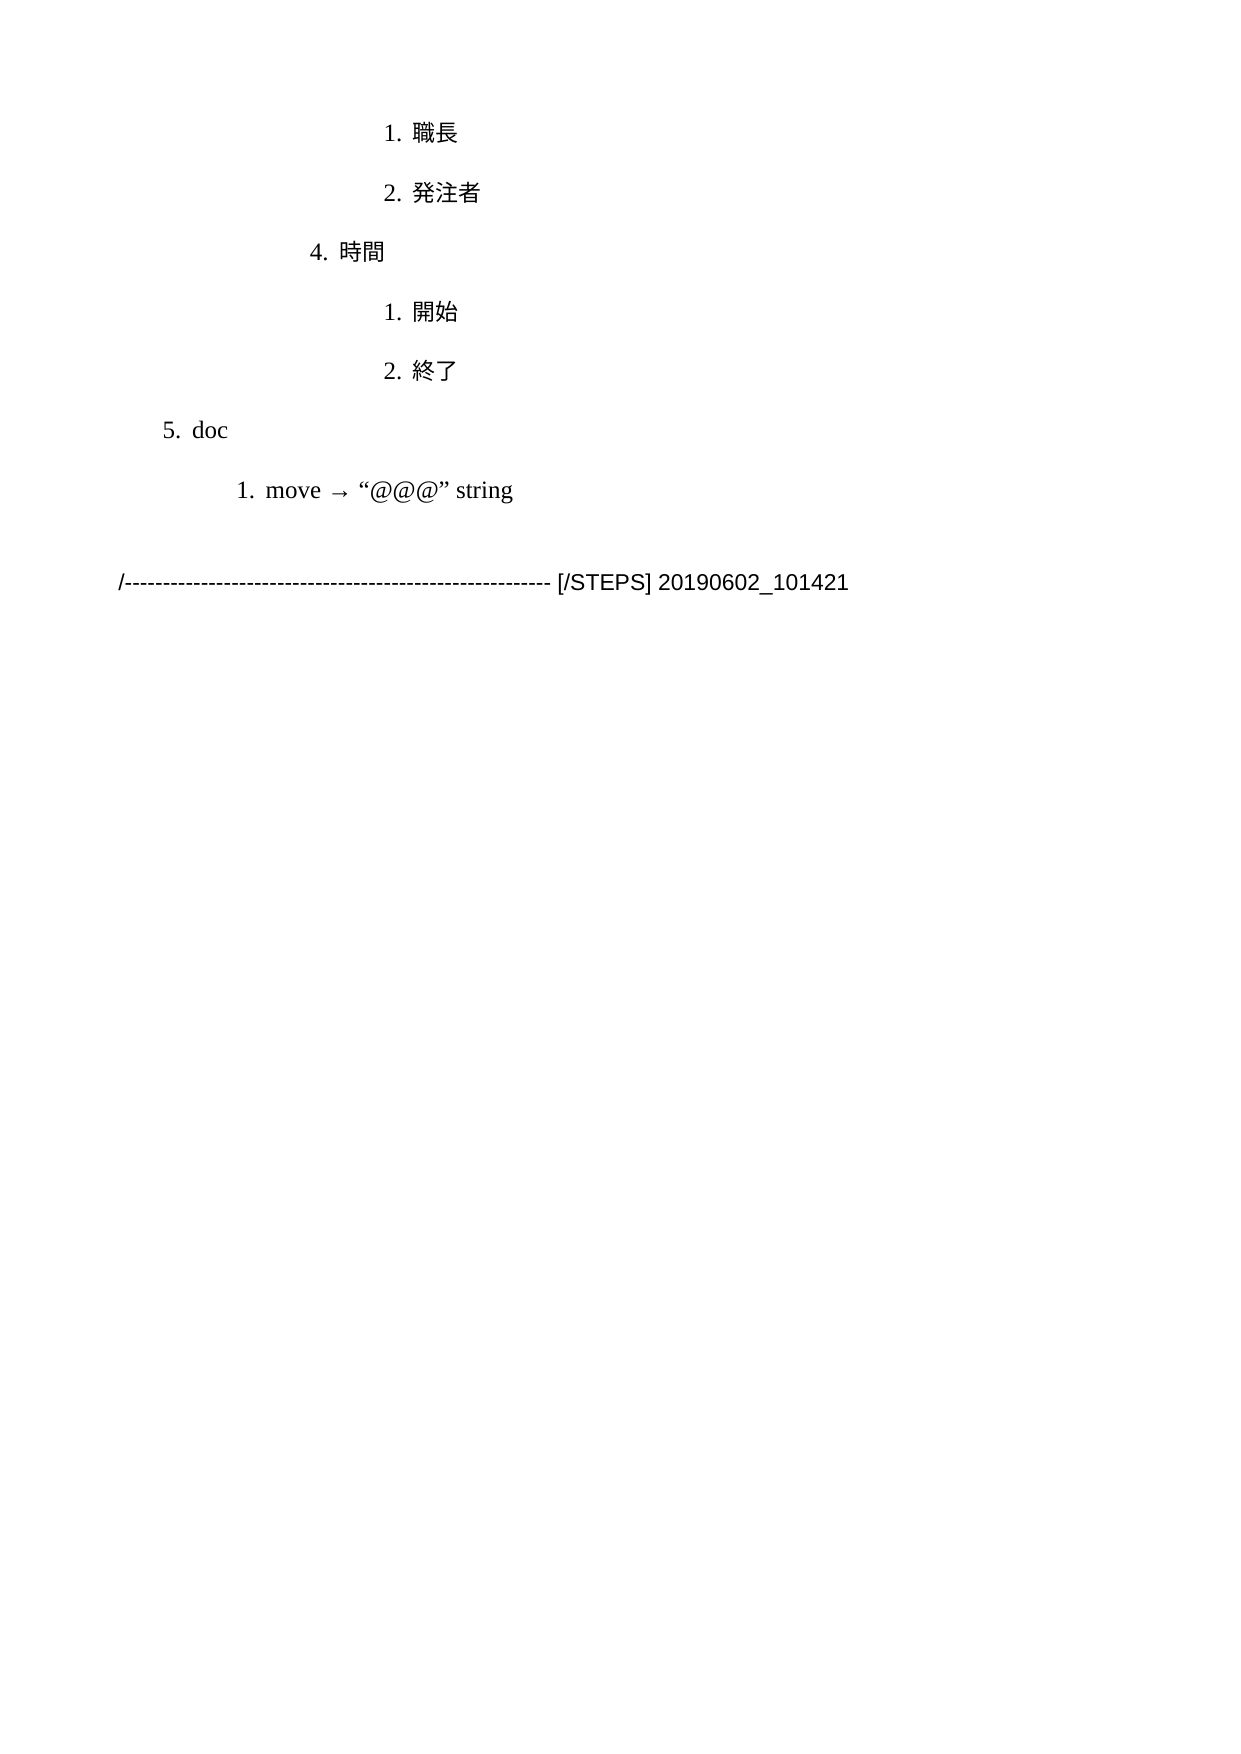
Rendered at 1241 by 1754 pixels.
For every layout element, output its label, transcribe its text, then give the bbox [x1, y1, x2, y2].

list 時間 [309, 237, 1122, 266]
list 職長 [383, 118, 1122, 147]
list 終了 [383, 356, 1122, 385]
list 発注者 [383, 178, 1122, 206]
list move → “@@@” string [236, 475, 1122, 504]
list doc [162, 416, 1122, 444]
list 開始 [383, 297, 1122, 325]
text /-------------------------------------------------------- [/STEPS] 20190602_101421 [118, 569, 1122, 595]
